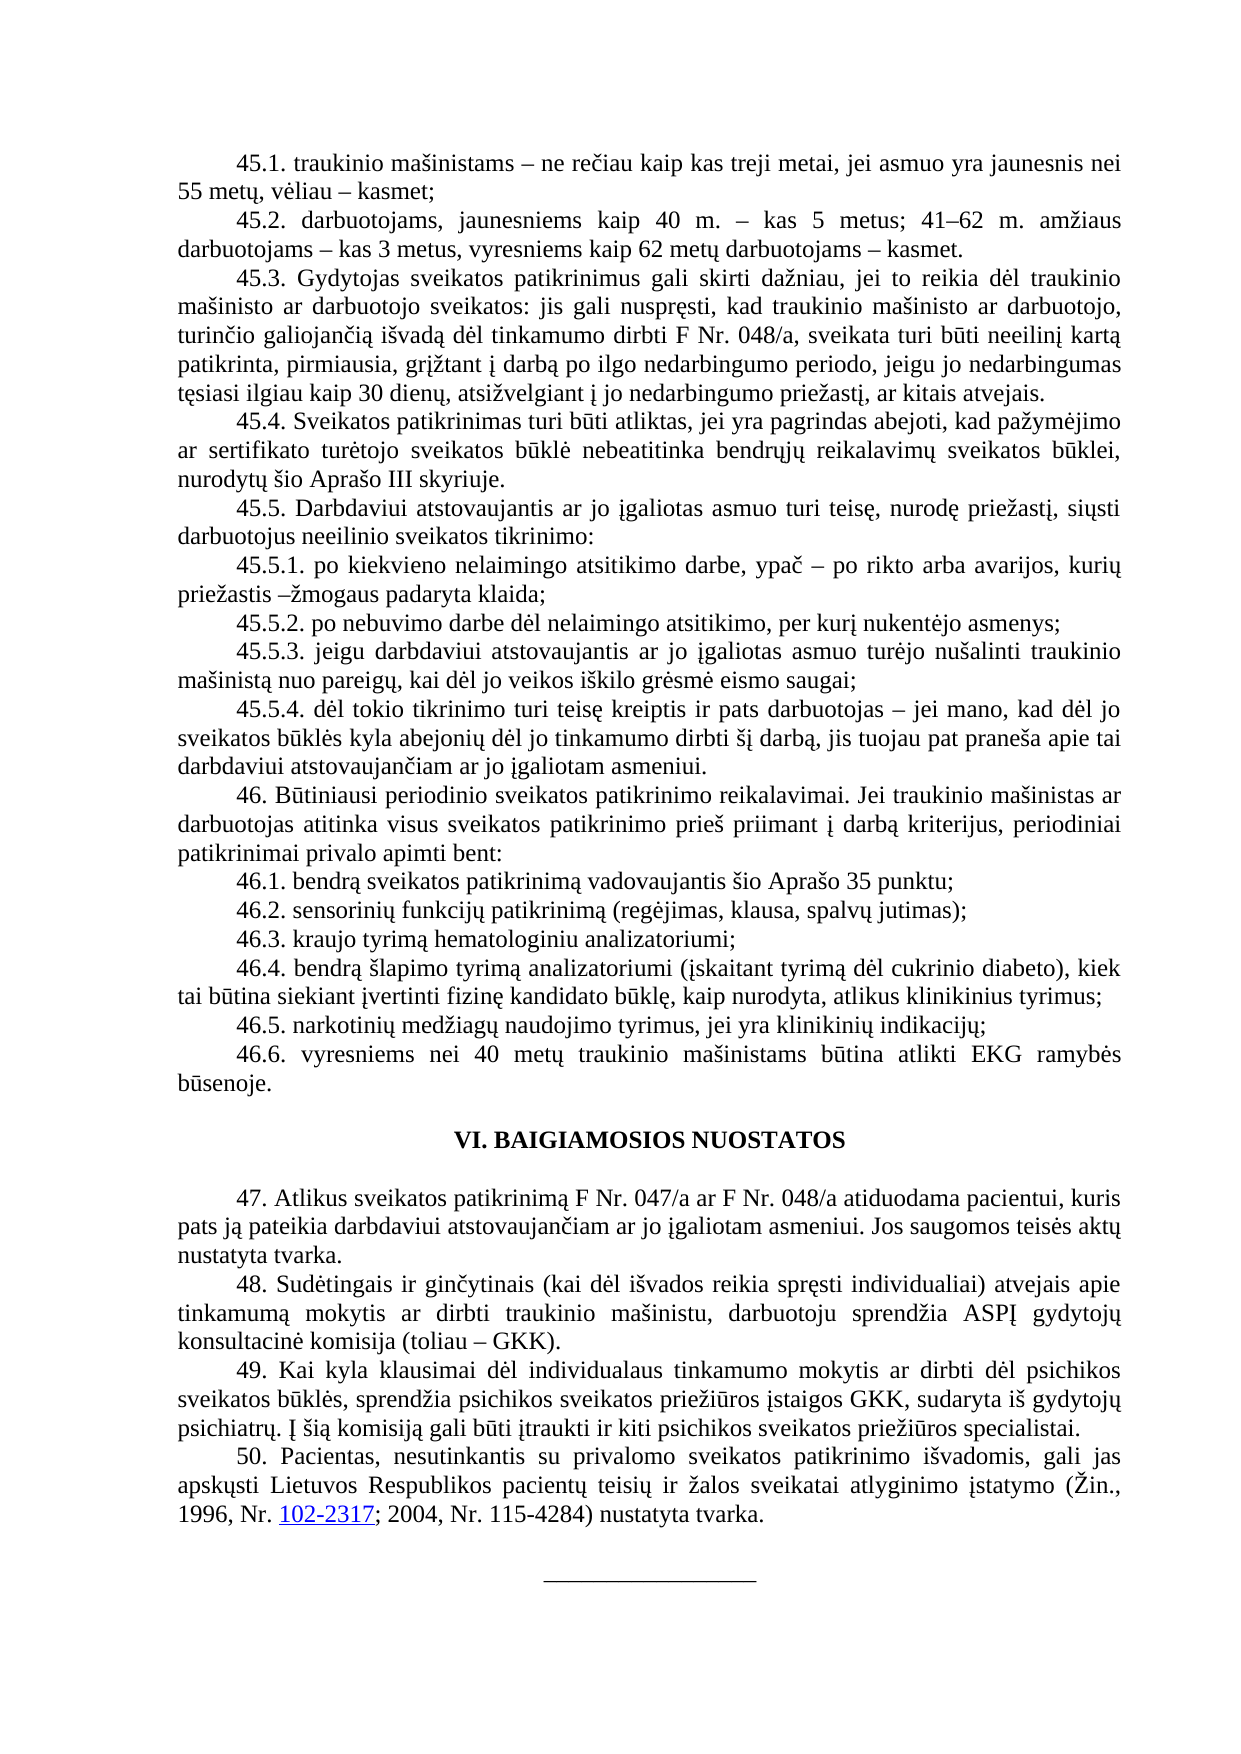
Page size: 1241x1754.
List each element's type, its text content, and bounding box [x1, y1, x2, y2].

text 47. Atlikus sveikatos patikrinimą F Nr. 047/a ar F Nr. 048/a atiduodama pacientui, kuris pats ją pateikia darbdaviui atstovaujančiam ar jo įgaliotam asmeniui. Jos saugomos teisės aktų nustatyta tvarka. [177, 1183, 1122, 1269]
text 48. Sudėtingais ir ginčytinais (kai dėl išvados reikia spręsti individualiai) atvejais apie tinkamumą mokytis ar dirbti traukinio mašinistu, darbuotoju sprendžia ASPĮ gydytojų konsultacinė komisija (toliau – GKK). [177, 1269, 1122, 1355]
text 46.1. bendrą sveikatos patikrinimą vadovaujantis šio Aprašo 35 punktu; [177, 866, 1122, 895]
text 45.2. darbuotojams, jaunesniems kaip 40 m. – kas 5 metus; 41–62 m. amžiaus darbuotojams – kas 3 metus, vyresniems kaip 62 metų darbuotojams – kasmet. [177, 205, 1122, 263]
text 45.4. Sveikatos patikrinimas turi būti atliktas, jei yra pagrindas abejoti, kad pažymėjimo ar sertifikato turėtojo sveikatos būklė nebeatitinka bendrųjų reikalavimų sveikatos būklei, nurodytų šio Aprašo III skyriuje. [177, 406, 1122, 493]
text 46. Būtiniausi periodinio sveikatos patikrinimo reikalavimai. Jei traukinio mašinistas ar darbuotojas atitinka visus sveikatos patikrinimo prieš priimant į darbą kriterijus, periodiniai patikrinimai privalo apimti bent: [177, 780, 1122, 866]
text 46.5. narkotinių medžiagų naudojimo tyrimus, jei yra klinikinių indikacijų; [177, 1010, 1122, 1039]
text _________________ [177, 1556, 1122, 1585]
text 45.1. traukinio mašinistams – ne rečiau kaip kas treji metai, jei asmuo yra jaunesnis nei 55 metų, vėliau – kasmet; [177, 148, 1122, 205]
text 45.5. Darbdaviui atstovaujantis ar jo įgaliotas asmuo turi teisę, nurodę priežastį, siųsti darbuotojus neeilinio sveikatos tikrinimo: [177, 493, 1122, 550]
text 45.5.1. po kiekvieno nelaimingo atsitikimo darbe, ypač – po rikto arba avarijos, kurių priežastis –žmogaus padaryta klaida; [177, 550, 1122, 608]
text 50. Pacientas, nesutinkantis su privalomo sveikatos patikrinimo išvadomis, gali jas apskųsti Lietuvos Respublikos pacientų teisių ir žalos sveikatai atlyginimo įstatymo (Žin., 1996, Nr. 102-2317; 2004, Nr. 115-4284) nustatyta tvarka. [177, 1441, 1122, 1528]
text 46.6. vyresniems nei 40 metų traukinio mašinistams būtina atlikti EKG ramybės būsenoje. [177, 1039, 1122, 1096]
text VI. BAIGIAMOSIOS NUOSTATOS [177, 1125, 1122, 1154]
text 46.2. sensorinių funkcijų patikrinimą (regėjimas, klausa, spalvų jutimas); [177, 895, 1122, 924]
text 49. Kai kyla klausimai dėl individualaus tinkamumo mokytis ar dirbti dėl psichikos sveikatos būklės, sprendžia psichikos sveikatos priežiūros įstaigos GKK, sudaryta iš gydytojų psichiatrų. Į šią komisiją gali būti įtraukti ir kiti psichikos sveikatos priežiūros specialistai. [177, 1355, 1122, 1441]
text 46.4. bendrą šlapimo tyrimą analizatoriumi (įskaitant tyrimą dėl cukrinio diabeto), kiek tai būtina siekiant įvertinti fizinę kandidato būklę, kaip nurodyta, atlikus klinikinius tyrimus; [177, 953, 1122, 1010]
text 45.5.3. jeigu darbdaviui atstovaujantis ar jo įgaliotas asmuo turėjo nušalinti traukinio mašinistą nuo pareigų, kai dėl jo veikos iškilo grėsmė eismo saugai; [177, 636, 1122, 694]
text 45.5.2. po nebuvimo darbe dėl nelaimingo atsitikimo, per kurį nukentėjo asmenys; [177, 608, 1122, 636]
text 45.3. Gydytojas sveikatos patikrinimus gali skirti dažniau, jei to reikia dėl traukinio mašinisto ar darbuotojo sveikatos: jis gali nuspręsti, kad traukinio mašinisto ar darbuotojo, turinčio galiojančią išvadą dėl tinkamumo dirbti F Nr. 048/a, sveikata turi būti neeilinį kartą patikrinta, pirmiausia, grįžtant į darbą po ilgo nedarbingumo periodo, jeigu jo nedarbingumas tęsiasi ilgiau kaip 30 dienų, atsižvelgiant į jo nedarbingumo priežastį, ar kitais atvejais. [177, 263, 1122, 406]
text 45.5.4. dėl tokio tikrinimo turi teisę kreiptis ir pats darbuotojas – jei mano, kad dėl jo sveikatos būklės kyla abejonių dėl jo tinkamumo dirbti šį darbą, jis tuojau pat praneša apie tai darbdaviui atstovaujančiam ar jo įgaliotam asmeniui. [177, 694, 1122, 780]
text 46.3. kraujo tyrimą hematologiniu analizatoriumi; [177, 924, 1122, 953]
